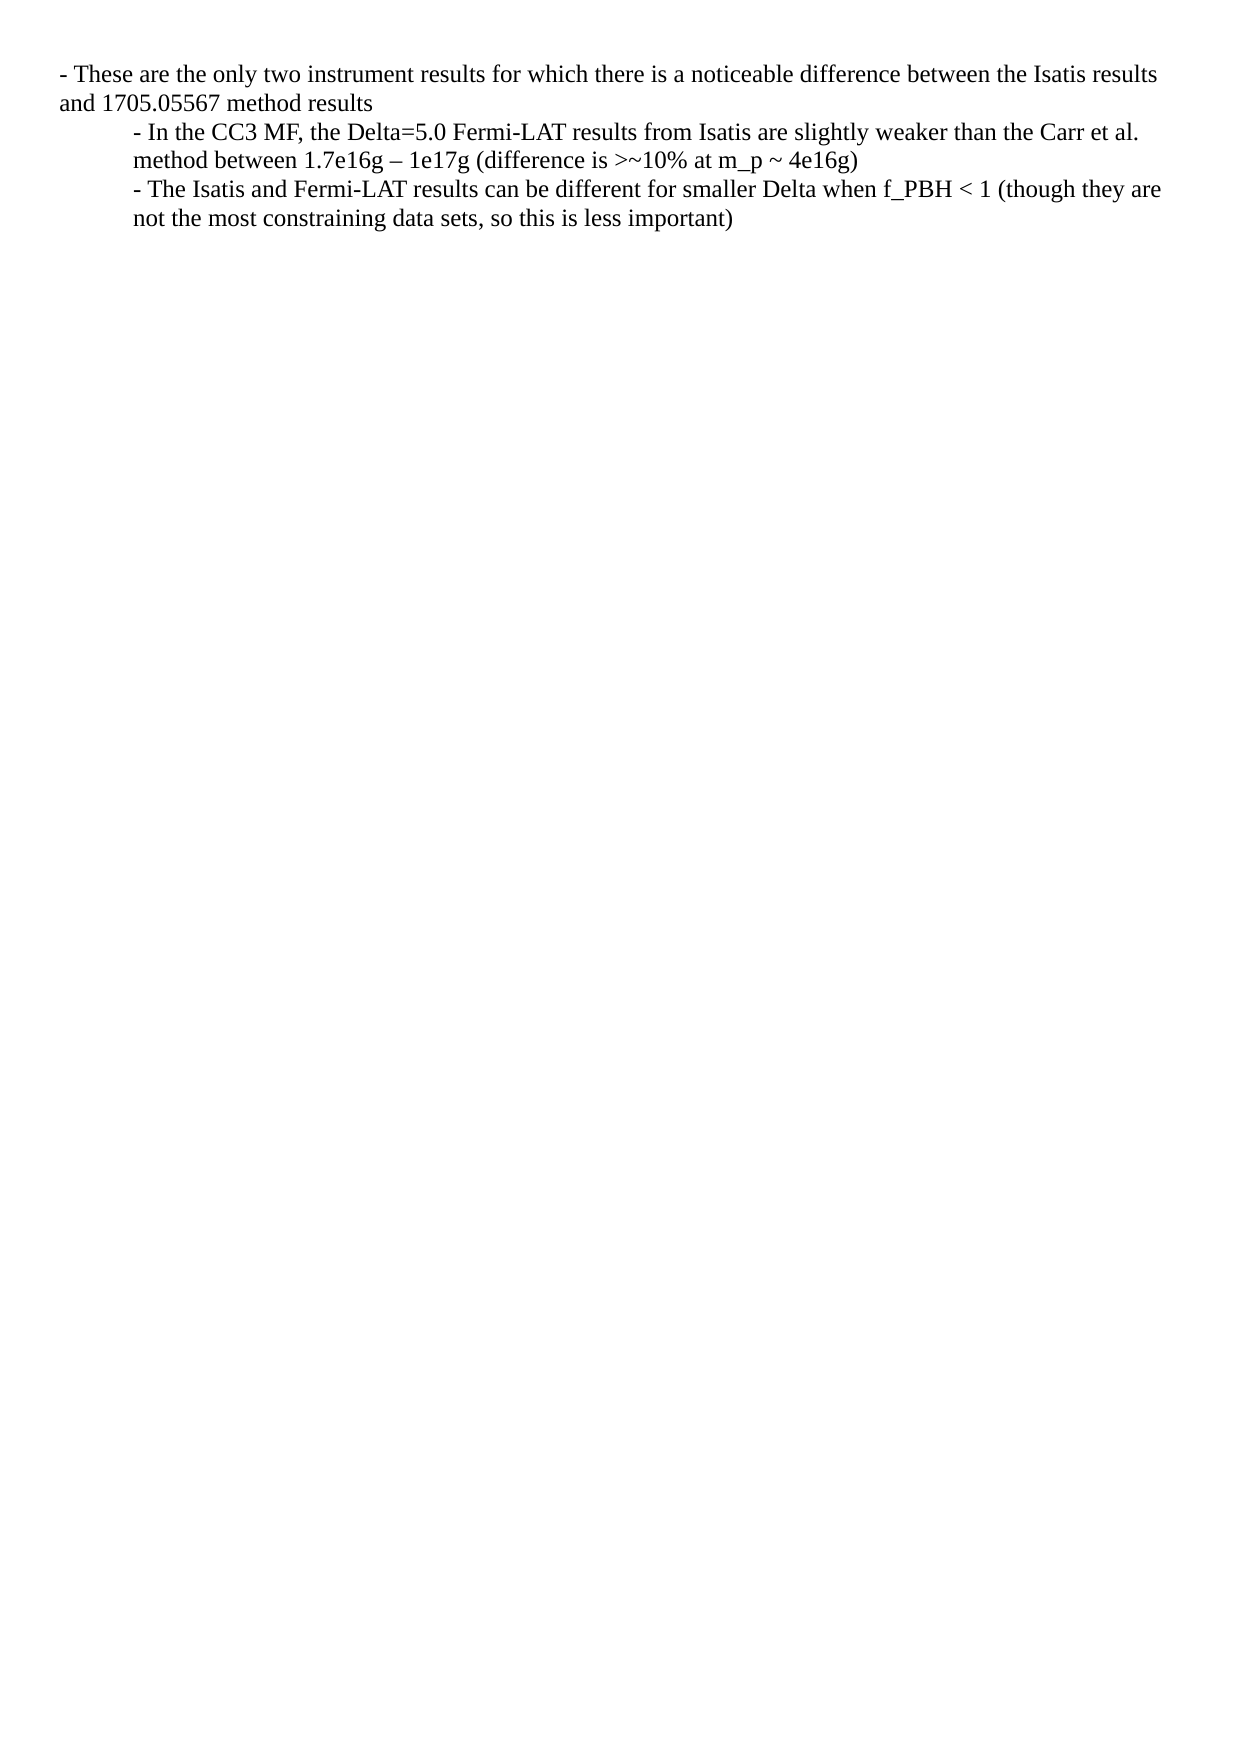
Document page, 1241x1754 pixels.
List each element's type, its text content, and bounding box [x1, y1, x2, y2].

text - The Isatis and Fermi-LAT results can be different for smaller Delta when f_PBH < 1 (though they are not the most constraining data sets, so this is less important) [59, 174, 1181, 232]
text - In the CC3 MF, the Delta=5.0 Fermi-LAT results from Isatis are slightly weaker than the Carr et al. method between 1.7e16g – 1e17g (difference is >~10% at m_p ~ 4e16g) [59, 117, 1181, 174]
text - These are the only two instrument results for which there is a noticeable difference between the Isatis results and 1705.05567 method results [59, 59, 1181, 117]
